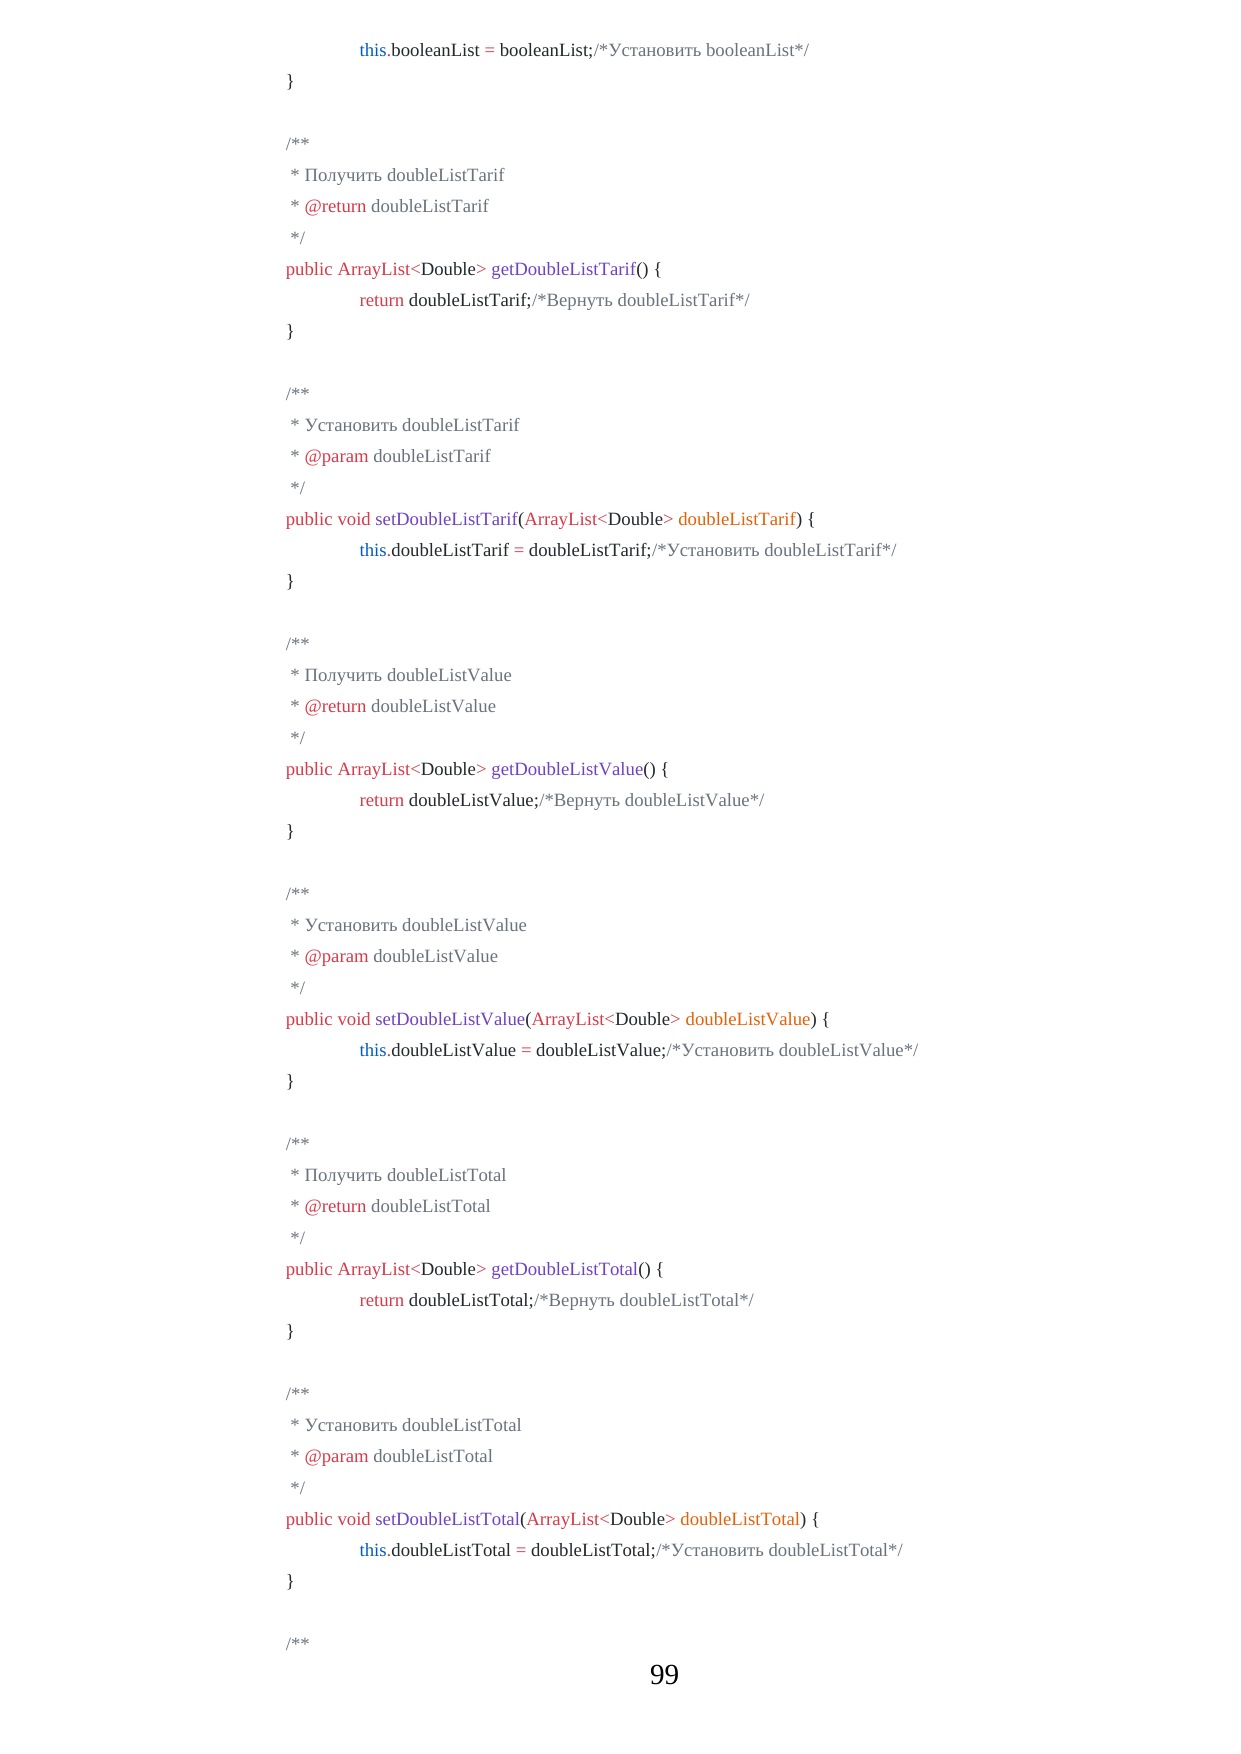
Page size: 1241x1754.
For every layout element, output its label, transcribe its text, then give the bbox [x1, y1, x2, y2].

table_cell public void setDoubleListTotal(ArrayList<Double> doubleListTotal) { [196, 1498, 1152, 1529]
table_cell [118, 1248, 196, 1279]
table_cell * Установить doubleListValue [196, 905, 1152, 936]
table_cell } [196, 1561, 1152, 1592]
table_cell * @param doubleListTarif [196, 436, 1152, 467]
table_cell [118, 405, 196, 436]
table_cell [118, 1280, 196, 1311]
table_cell /** [196, 1623, 1152, 1654]
table_cell [118, 1155, 196, 1186]
table_cell this.booleanList = booleanList;/*Установить booleanList*/ [196, 30, 1152, 61]
table_cell [118, 436, 196, 467]
table_cell /** [196, 1373, 1152, 1404]
table_cell * @return doubleListTotal [196, 1186, 1152, 1217]
table_cell public void setDoubleListTarif(ArrayList<Double> doubleListTarif) { [196, 498, 1152, 529]
table_cell [118, 186, 196, 217]
table_cell * Получить doubleListValue [196, 655, 1152, 686]
table_cell [196, 592, 1152, 623]
table_cell [118, 342, 196, 373]
table_cell public ArrayList<Double> getDoubleListTarif() { [196, 248, 1152, 279]
table_cell /** [196, 1123, 1152, 1154]
table_cell this.doubleListValue = doubleListValue;/*Установить doubleListValue*/ [196, 1030, 1152, 1061]
table_cell [118, 1123, 196, 1154]
table_cell [118, 1186, 196, 1217]
table_cell [118, 1342, 196, 1373]
table_cell [118, 1405, 196, 1436]
table_cell [118, 61, 196, 92]
table_cell [118, 686, 196, 717]
table_cell [118, 123, 196, 154]
table_cell [118, 561, 196, 592]
table_cell [118, 155, 196, 186]
table_cell * @param doubleListTotal [196, 1436, 1152, 1467]
table_cell [196, 1092, 1152, 1123]
table_cell /** [196, 873, 1152, 904]
table_cell [118, 623, 196, 654]
table_cell * @return doubleListTarif [196, 186, 1152, 217]
table_cell [118, 873, 196, 904]
table_cell } [196, 1311, 1152, 1342]
table_cell [118, 1623, 196, 1654]
table_cell * Установить doubleListTotal [196, 1405, 1152, 1436]
table_cell [118, 1217, 196, 1248]
table_cell [118, 1030, 196, 1061]
table_cell [118, 1436, 196, 1467]
table_cell [118, 748, 196, 779]
table_cell [118, 967, 196, 998]
table_cell this.doubleListTotal = doubleListTotal;/*Установить doubleListTotal*/ [196, 1530, 1152, 1561]
table_cell * @param doubleListValue [196, 936, 1152, 967]
table_cell [196, 1592, 1152, 1623]
table_cell * Получить doubleListTarif [196, 155, 1152, 186]
table_cell */ [196, 1217, 1152, 1248]
table_cell */ [196, 467, 1152, 498]
table_cell [118, 280, 196, 311]
table_cell [118, 30, 196, 61]
table_cell [118, 248, 196, 279]
table_cell public void setDoubleListValue(ArrayList<Double> doubleListValue) { [196, 998, 1152, 1029]
table_cell [118, 1592, 196, 1623]
table_cell */ [196, 1467, 1152, 1498]
table_cell * Установить doubleListTarif [196, 405, 1152, 436]
table_cell [196, 342, 1152, 373]
table_cell } [196, 61, 1152, 92]
table_cell this.doubleListTarif = doubleListTarif;/*Установить doubleListTarif*/ [196, 530, 1152, 561]
table_cell [118, 1373, 196, 1404]
table_cell } [196, 561, 1152, 592]
table_cell [196, 842, 1152, 873]
table_cell [118, 655, 196, 686]
table_cell [118, 811, 196, 842]
table_cell [118, 1530, 196, 1561]
table_cell */ [196, 217, 1152, 248]
table_cell */ [196, 717, 1152, 748]
table_cell return doubleListTotal;/*Вернуть doubleListTotal*/ [196, 1280, 1152, 1311]
table_cell [118, 530, 196, 561]
table_cell * @return doubleListValue [196, 686, 1152, 717]
table_cell [118, 467, 196, 498]
table_cell return doubleListTarif;/*Вернуть doubleListTarif*/ [196, 280, 1152, 311]
table_cell * Получить doubleListTotal [196, 1155, 1152, 1186]
table_cell } [196, 311, 1152, 342]
table_cell [118, 780, 196, 811]
table_cell [118, 1467, 196, 1498]
table_cell } [196, 811, 1152, 842]
table_cell /** [196, 373, 1152, 404]
table_cell [118, 842, 196, 873]
table_cell [118, 217, 196, 248]
table_cell } [196, 1061, 1152, 1092]
table_cell /** [196, 623, 1152, 654]
table_cell [118, 1498, 196, 1529]
table_cell public ArrayList<Double> getDoubleListValue() { [196, 748, 1152, 779]
table_cell [118, 498, 196, 529]
table_cell return doubleListValue;/*Вернуть doubleListValue*/ [196, 780, 1152, 811]
table_cell [118, 592, 196, 623]
table_cell [118, 373, 196, 404]
table_cell [196, 1342, 1152, 1373]
table_cell */ [196, 967, 1152, 998]
table_cell [118, 92, 196, 123]
table_cell [118, 1061, 196, 1092]
table_cell [118, 1092, 196, 1123]
table_cell [118, 998, 196, 1029]
table_cell [118, 311, 196, 342]
table_cell [118, 905, 196, 936]
table_cell [118, 717, 196, 748]
table_cell public ArrayList<Double> getDoubleListTotal() { [196, 1248, 1152, 1279]
table_cell [196, 92, 1152, 123]
table_cell [118, 1561, 196, 1592]
table_cell /** [196, 123, 1152, 154]
table_cell [118, 936, 196, 967]
table_cell [118, 1311, 196, 1342]
